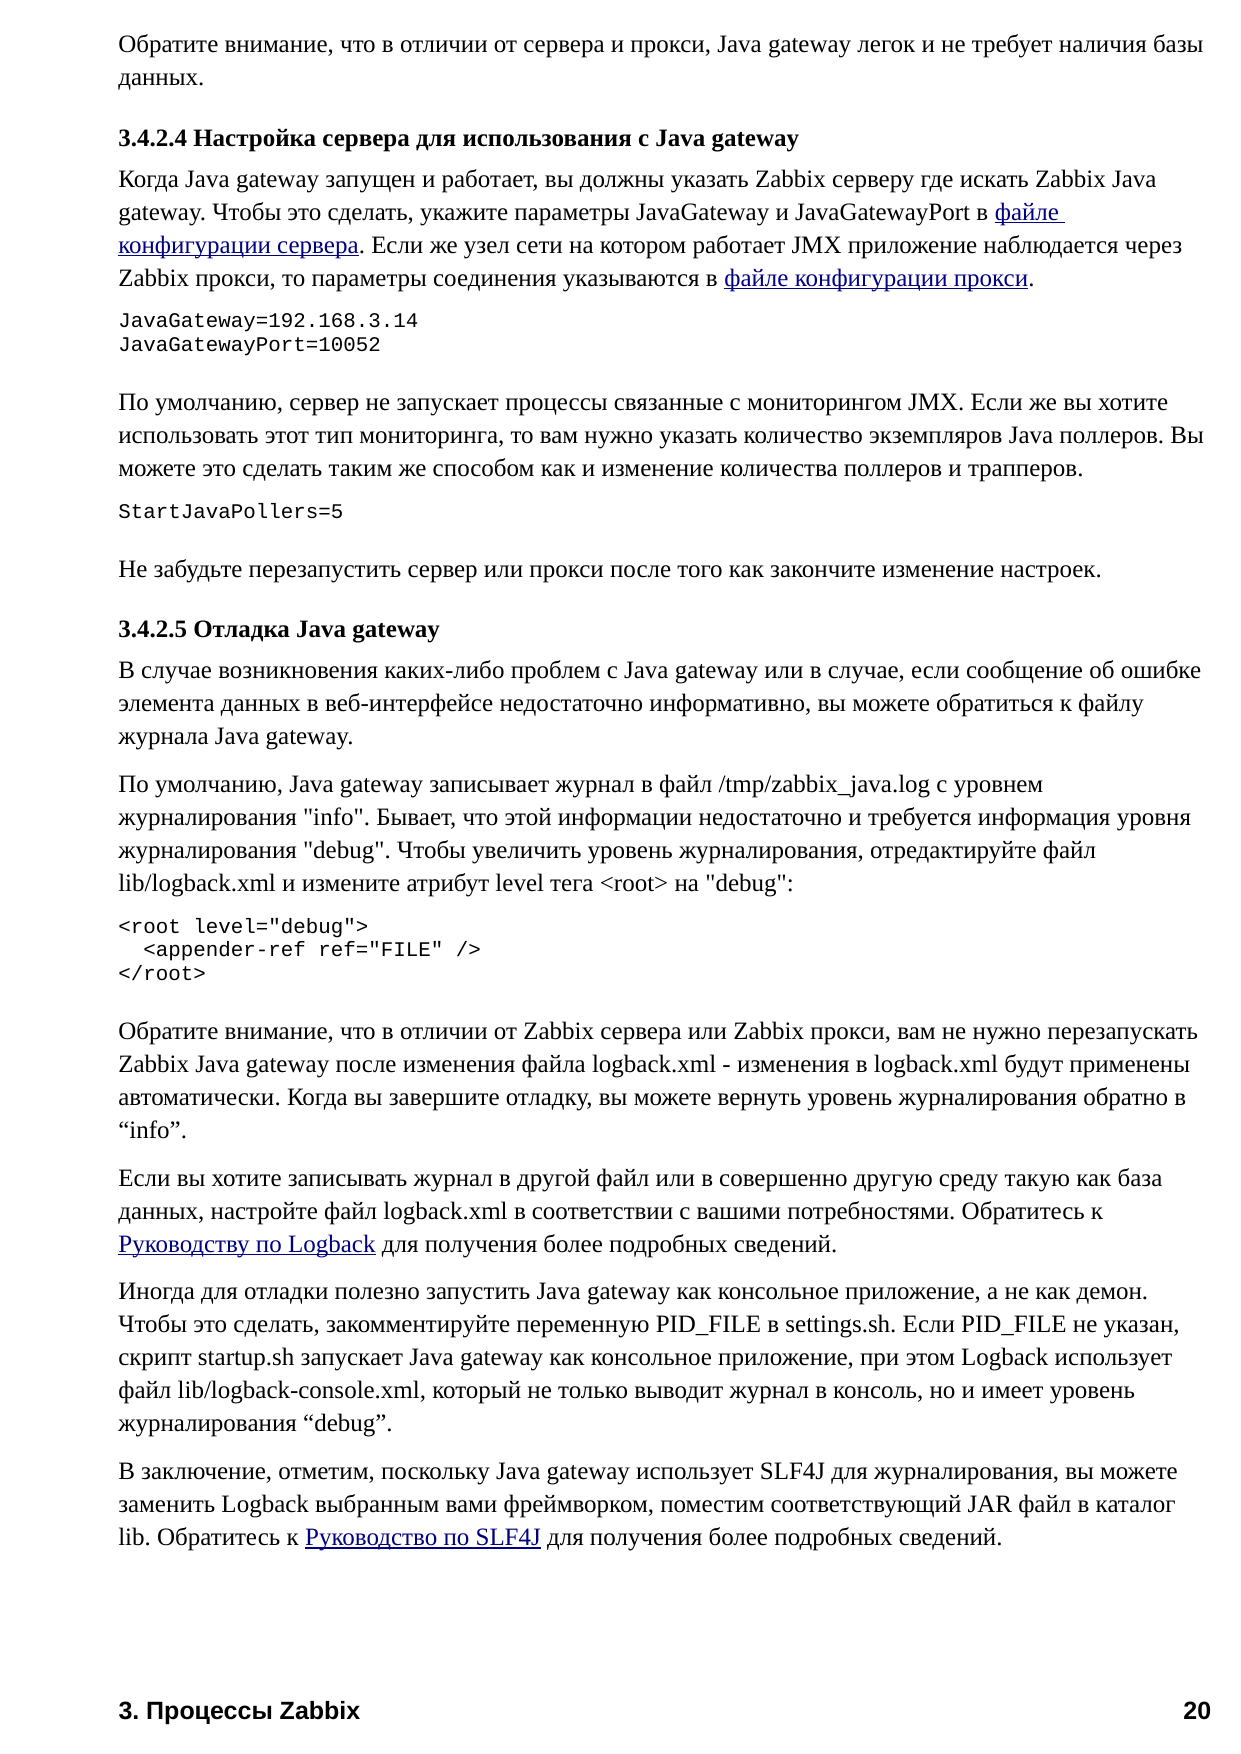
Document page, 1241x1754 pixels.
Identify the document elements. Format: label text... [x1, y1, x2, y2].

subtitle 3.4.2.5 Отладка Java gateway [118, 614, 1211, 643]
text <appender-ref ref="FILE" /> [118, 939, 1211, 963]
text <root level="debug"> [118, 916, 1211, 939]
text Не забудьте перезапустить сервер или прокси после того как закончите изменение настроек. [118, 554, 1211, 583]
text </root> [118, 963, 1211, 987]
text JavaGatewayPort=10052 [118, 334, 1211, 358]
subtitle 3.4.2.4 Настройка сервера для использования с Java gateway [118, 123, 1211, 151]
text JavaGateway=192.168.3.14 [118, 311, 1211, 334]
text Обратите внимание, что в отличии от сервера и прокси, Java gateway легок и не требует наличия базы данных. [118, 29, 1211, 91]
text По умолчанию, Java gateway записывает журнал в файл /tmp/zabbix_java.log с уровнем журналирования "info". Бывает, что этой информации недостаточно и требуется информация уровня журналирования "debug". Чтобы увеличить уровень журналирования, отредактируйте файл lib/logback.xml и измените атрибут level тега <root> на "debug": [118, 769, 1211, 897]
text В заключение, отметим, поскольку Java gateway использует SLF4J для журналирования, вы можете заменить Logback выбранным вами фреймворком, поместим соответствующий JAR файл в каталог lib. Обратитесь к Руководство по SLF4J для получения более подробных сведений. [118, 1456, 1211, 1551]
text Обратите внимание, что в отличии от Zabbix сервера или Zabbix прокси, вам не нужно перезапускать Zabbix Java gateway после изменения файла logback.xml - изменения в logback.xml будут применены автоматически. Когда вы завершите отладку, вы можете вернуть уровень журналирования обратно в “info”. [118, 1016, 1211, 1144]
text StartJavaPollers=5 [118, 501, 1211, 524]
text Иногда для отладки полезно запустить Java gateway как консольное приложение, а не как демон. Чтобы это сделать, закомментируйте переменную PID_FILE в settings.sh. Если PID_FILE не указан, скрипт startup.sh запускает Java gateway как консольное приложение, при этом Logback использует файл lib/logback-console.xml, который не только выводит журнал в консоль, но и имеет уровень журналирования “debug”. [118, 1276, 1211, 1437]
text В случае возникновения каких-либо проблем с Java gateway или в случае, если сообщение об ошибке элемента данных в веб-интерфейсе недостаточно информативно, вы можете обратиться к файлу журнала Java gateway. [118, 655, 1211, 750]
text Когда Java gateway запущен и работает, вы должны указать Zabbix серверу где искать Zabbix Java gateway. Чтобы это сделать, укажите параметры JavaGateway и JavaGatewayPort в файле конфигурации сервера. Если же узел сети на котором работает JMX приложение наблюдается через Zabbix прокси, то параметры соединения указываются в файле конфигурации прокси. [118, 164, 1211, 292]
text По умолчанию, сервер нe запускает процессы связанные с мониторингом JMX. Если же вы хотите использовать этот тип мониторинга, то вам нужно указать количество экземпляров Java поллеров. Вы можете это сделать таким же способом как и изменение количества поллеров и трапперов. [118, 387, 1211, 482]
text Если вы хотите записывать журнал в другой файл или в совершенно другую среду такую как база данных, настройте файл logback.xml в соответствии с вашими потребностями. Обратитесь к Руководству по Logback для получения более подробных сведений. [118, 1163, 1211, 1258]
